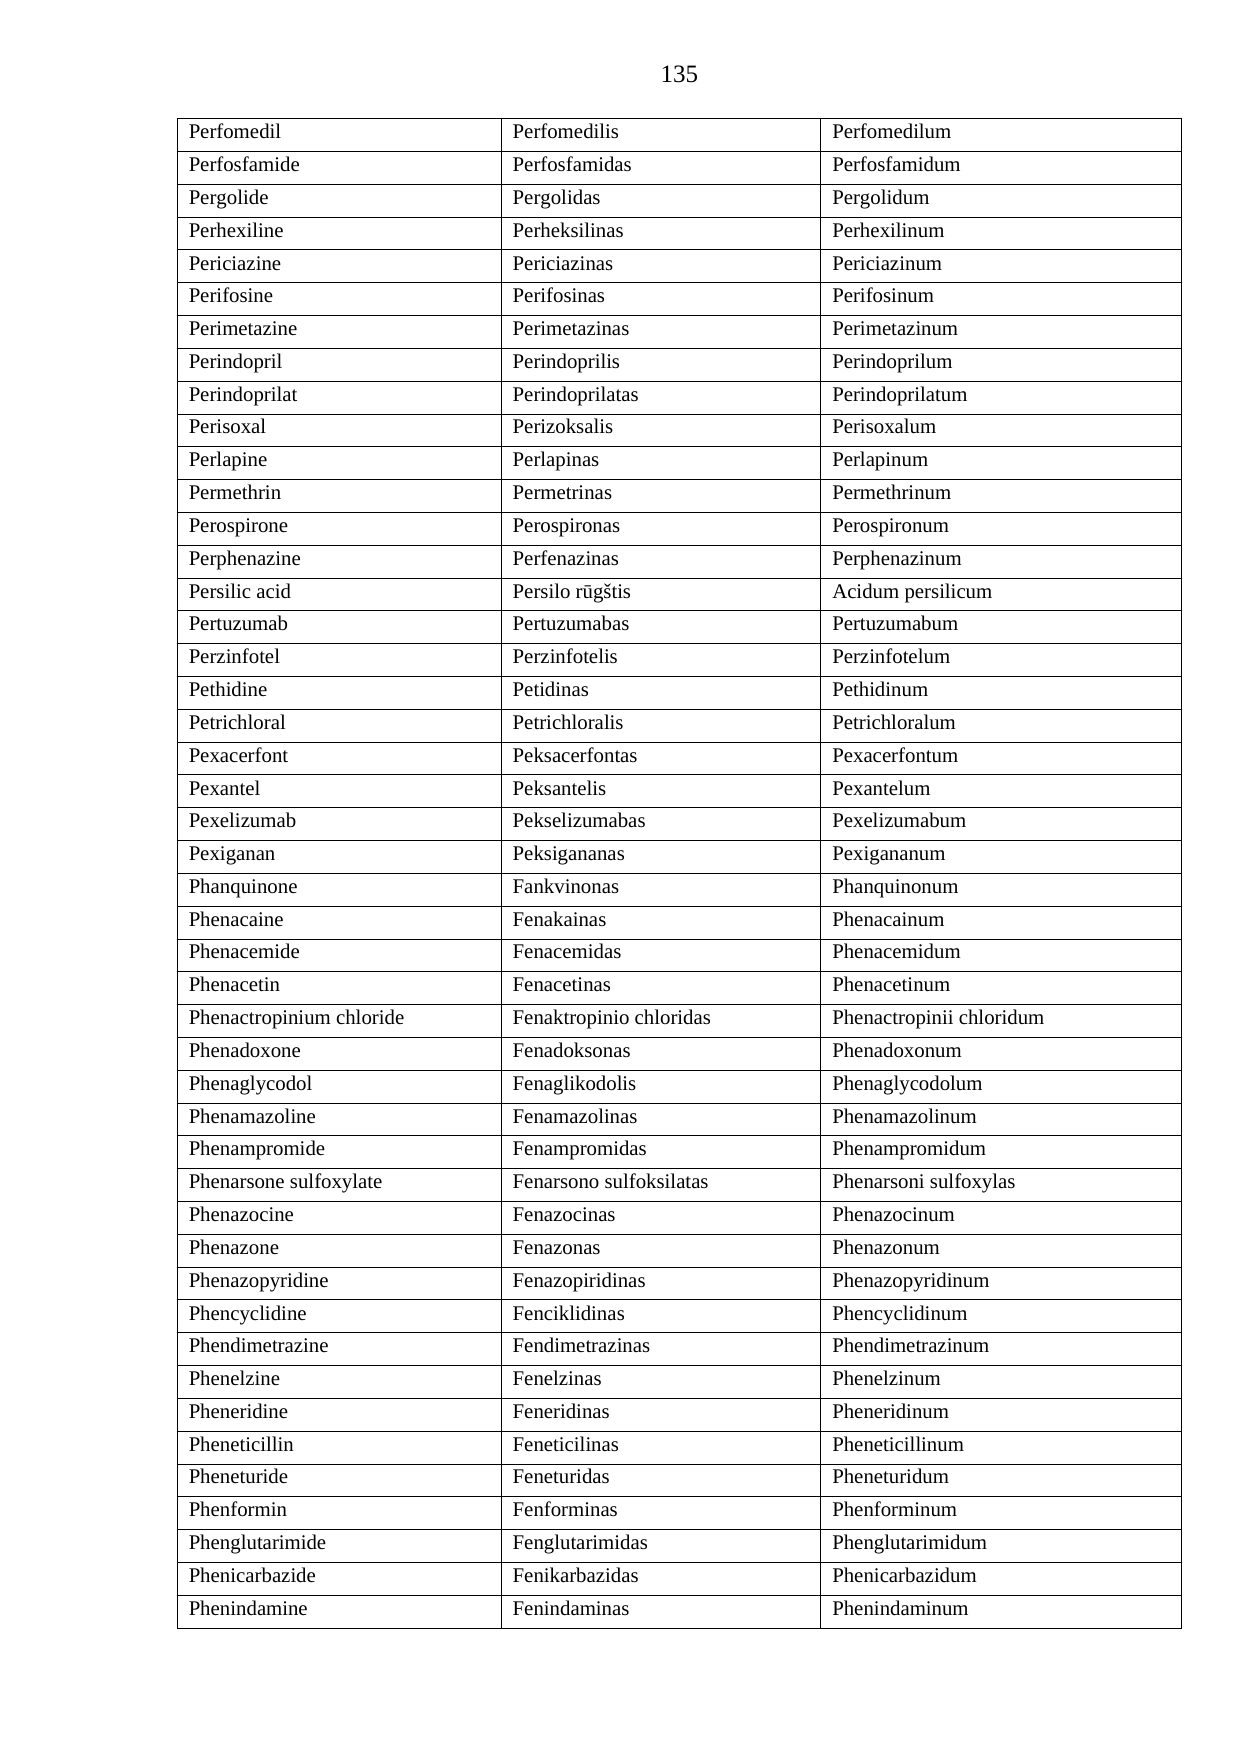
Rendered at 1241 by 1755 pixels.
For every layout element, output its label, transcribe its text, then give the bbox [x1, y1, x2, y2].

table_cell Petrichloral [178, 710, 501, 742]
table_cell Phenacemide [178, 940, 501, 971]
table_cell Perindopril [178, 349, 501, 381]
table_cell Phanquinone [178, 874, 501, 906]
table_cell Feneridinas [502, 1399, 820, 1431]
table_cell Phenaglycodol [178, 1071, 501, 1102]
table_cell Periciazinum [821, 250, 1181, 282]
table_cell Phenforminum [821, 1497, 1181, 1529]
table_cell Phenazopyridinum [821, 1268, 1181, 1299]
table_cell Perlapine [178, 447, 501, 479]
table_cell Permethrin [178, 480, 501, 512]
table_cell Fenazopiridinas [502, 1268, 820, 1299]
table_cell Pexantelum [821, 775, 1181, 807]
table_cell Perzinfotel [178, 644, 501, 676]
table_cell Permethrinum [821, 480, 1181, 512]
table_cell Pheneturide [178, 1465, 501, 1496]
table_cell Pheneturidum [821, 1465, 1181, 1496]
table_cell Fenazocinas [502, 1202, 820, 1234]
table_cell Perzinfotelum [821, 644, 1181, 676]
table_cell Perifosinas [502, 283, 820, 315]
table_cell Pheneticillin [178, 1432, 501, 1463]
table_cell Phenactropinii chloridum [821, 1005, 1181, 1037]
table_cell Perfomedil [178, 119, 501, 151]
table_cell Perimetazinas [502, 316, 820, 348]
table_cell Fenacemidas [502, 940, 820, 971]
table_cell Petrichloralis [502, 710, 820, 742]
table_cell Phenelzinum [821, 1366, 1181, 1398]
table_cell Feneturidas [502, 1465, 820, 1496]
table_cell Petidinas [502, 677, 820, 709]
table_cell Phenazone [178, 1235, 501, 1267]
table_cell Phenamazoline [178, 1104, 501, 1135]
table_cell Perizoksalis [502, 415, 820, 446]
table_cell Phenactropinium chloride [178, 1005, 501, 1037]
table_cell Phenindamine [178, 1596, 501, 1627]
table_cell Perospironas [502, 513, 820, 545]
table_cell Phencyclidine [178, 1300, 501, 1332]
table_cell Persilic acid [178, 579, 501, 610]
table_cell Phenaglycodolum [821, 1071, 1181, 1102]
table_cell Fenikarbazidas [502, 1563, 820, 1595]
table_cell Perindoprilum [821, 349, 1181, 381]
table_cell Perindoprilatum [821, 382, 1181, 413]
table_cell Pheneridinum [821, 1399, 1181, 1431]
table_cell Fenaktropinio chloridas [502, 1005, 820, 1037]
table_cell Perospirone [178, 513, 501, 545]
table_cell Pertuzumabum [821, 611, 1181, 643]
table_cell Phenampromidum [821, 1136, 1181, 1168]
table_cell Fenaglikodolis [502, 1071, 820, 1102]
table_cell Phenazonum [821, 1235, 1181, 1267]
table_cell Pexacerfontum [821, 743, 1181, 774]
table_cell Perfosfamidum [821, 152, 1181, 184]
table_cell Peksantelis [502, 775, 820, 807]
table_cell Perifosinum [821, 283, 1181, 315]
table_cell Periciazinas [502, 250, 820, 282]
table_cell Fenelzinas [502, 1366, 820, 1398]
table_cell Perisoxalum [821, 415, 1181, 446]
table_cell Fenindaminas [502, 1596, 820, 1627]
table_cell Fenglutarimidas [502, 1530, 820, 1562]
table_cell Perzinfotelis [502, 644, 820, 676]
table_cell Perisoxal [178, 415, 501, 446]
table_cell Perhexiline [178, 218, 501, 249]
table_cell Perindoprilatas [502, 382, 820, 413]
table_cell Fenampromidas [502, 1136, 820, 1168]
table_cell Pexantel [178, 775, 501, 807]
table_cell Phenicarbazidum [821, 1563, 1181, 1595]
table_cell Perfomedilum [821, 119, 1181, 151]
table_cell Phendimetrazinum [821, 1333, 1181, 1365]
table_cell Fenadoksonas [502, 1038, 820, 1070]
table_cell Phenacetinum [821, 972, 1181, 1004]
table_cell Phenarsone sulfoxylate [178, 1169, 501, 1201]
table_cell Phenadoxonum [821, 1038, 1181, 1070]
table_cell Perfosfamidas [502, 152, 820, 184]
table_cell Perfomedilis [502, 119, 820, 151]
table_cell Phanquinonum [821, 874, 1181, 906]
table_cell Perphenazine [178, 546, 501, 577]
table_cell Phenglutarimidum [821, 1530, 1181, 1562]
table_cell Pexiganan [178, 841, 501, 873]
table_cell Phenformin [178, 1497, 501, 1529]
table_cell Phenampromide [178, 1136, 501, 1168]
table_cell Pergolidum [821, 185, 1181, 217]
table_cell Fendimetrazinas [502, 1333, 820, 1365]
table_cell Phenindaminum [821, 1596, 1181, 1627]
table_cell Perfenazinas [502, 546, 820, 577]
table_cell Acidum persilicum [821, 579, 1181, 610]
table_cell Fenciklidinas [502, 1300, 820, 1332]
table_cell Perifosine [178, 283, 501, 315]
table_cell Perospironum [821, 513, 1181, 545]
table_cell Phenadoxone [178, 1038, 501, 1070]
table_cell Phenelzine [178, 1366, 501, 1398]
table_cell Fenarsono sulfoksilatas [502, 1169, 820, 1201]
table_cell Perimetazine [178, 316, 501, 348]
table_cell Petrichloralum [821, 710, 1181, 742]
table_cell Perhexilinum [821, 218, 1181, 249]
table_cell Phencyclidinum [821, 1300, 1181, 1332]
table_cell Fenamazolinas [502, 1104, 820, 1135]
table_cell Fenforminas [502, 1497, 820, 1529]
table_cell Phenacaine [178, 907, 501, 938]
table_cell Phenicarbazide [178, 1563, 501, 1595]
table_cell Pexelizumab [178, 808, 501, 840]
table_cell Phenamazolinum [821, 1104, 1181, 1135]
table_cell Pertuzumabas [502, 611, 820, 643]
table_cell Fenacetinas [502, 972, 820, 1004]
table_cell Phenarsoni sulfoxylas [821, 1169, 1181, 1201]
table_cell Phendimetrazine [178, 1333, 501, 1365]
table_cell Perlapinum [821, 447, 1181, 479]
table_cell Feneticilinas [502, 1432, 820, 1463]
table_cell Pekselizumabas [502, 808, 820, 840]
table_cell Pheneticillinum [821, 1432, 1181, 1463]
table_cell Persilo rūgštis [502, 579, 820, 610]
table_cell Fankvinonas [502, 874, 820, 906]
table_cell Phenazopyridine [178, 1268, 501, 1299]
table_cell Pexacerfont [178, 743, 501, 774]
table_cell Pethidinum [821, 677, 1181, 709]
table_cell Phenazocinum [821, 1202, 1181, 1234]
table_cell Perlapinas [502, 447, 820, 479]
table_cell Phenazocine [178, 1202, 501, 1234]
table_cell Perimetazinum [821, 316, 1181, 348]
table_cell Pergolidas [502, 185, 820, 217]
table_cell Fenazonas [502, 1235, 820, 1267]
table_cell Pheneridine [178, 1399, 501, 1431]
table_cell Phenacetin [178, 972, 501, 1004]
table_cell Pethidine [178, 677, 501, 709]
table_cell Periciazine [178, 250, 501, 282]
table_cell Peksacerfontas [502, 743, 820, 774]
table_cell Perfosfamide [178, 152, 501, 184]
table_cell Pertuzumab [178, 611, 501, 643]
table_cell Permetrinas [502, 480, 820, 512]
table_cell Perindoprilis [502, 349, 820, 381]
table_cell Phenacainum [821, 907, 1181, 938]
table_cell Perindoprilat [178, 382, 501, 413]
table_cell Phenglutarimide [178, 1530, 501, 1562]
table_cell Phenacemidum [821, 940, 1181, 971]
table_cell Perheksilinas [502, 218, 820, 249]
table_cell Pexelizumabum [821, 808, 1181, 840]
table_cell Pexigananum [821, 841, 1181, 873]
table_cell Fenakainas [502, 907, 820, 938]
table_cell Peksigananas [502, 841, 820, 873]
table_cell Perphenazinum [821, 546, 1181, 577]
table_cell Pergolide [178, 185, 501, 217]
